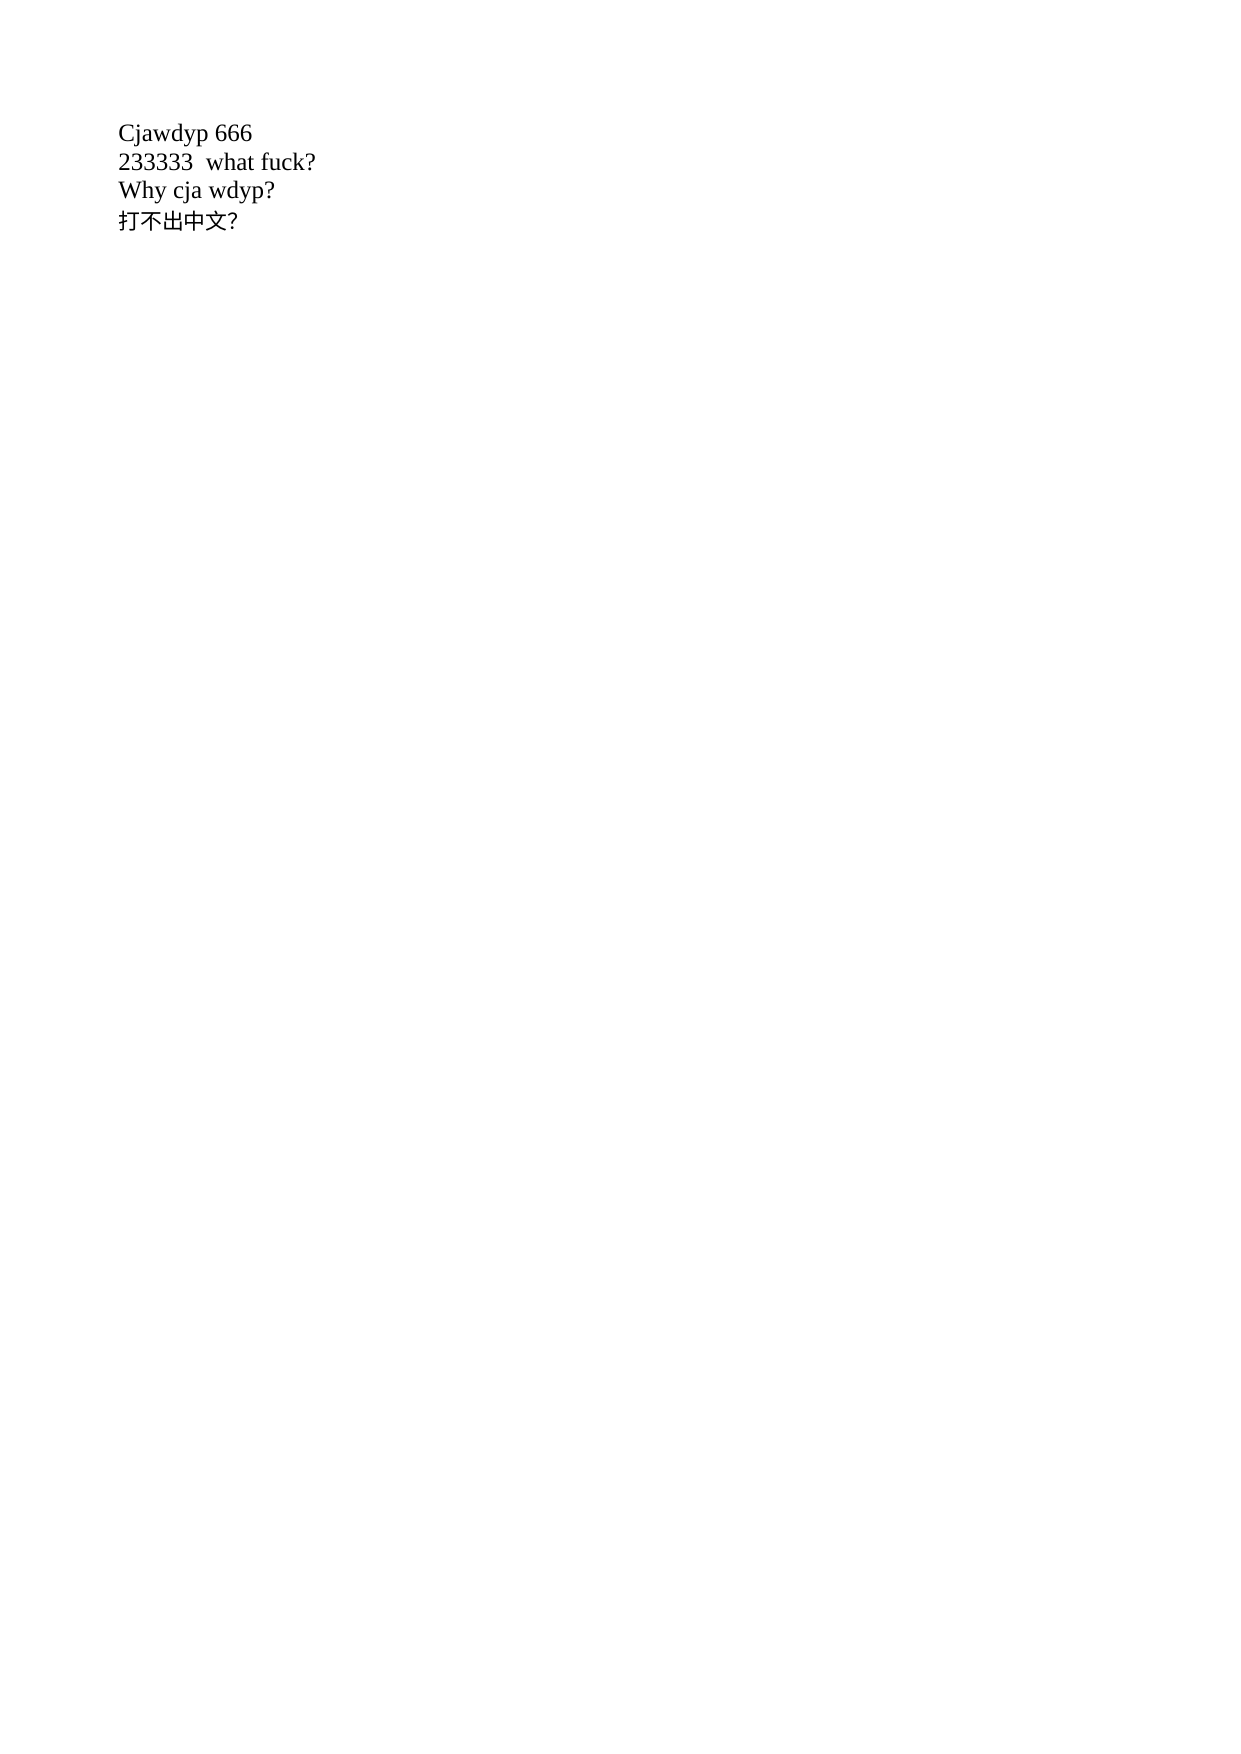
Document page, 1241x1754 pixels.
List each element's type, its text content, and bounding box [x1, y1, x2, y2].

text 打不出中文？ [118, 204, 1122, 236]
text Why cja wdyp? [118, 176, 1122, 204]
text Cjawdyp 666 [118, 118, 1122, 147]
text 233333 what fuck? [118, 147, 1122, 176]
